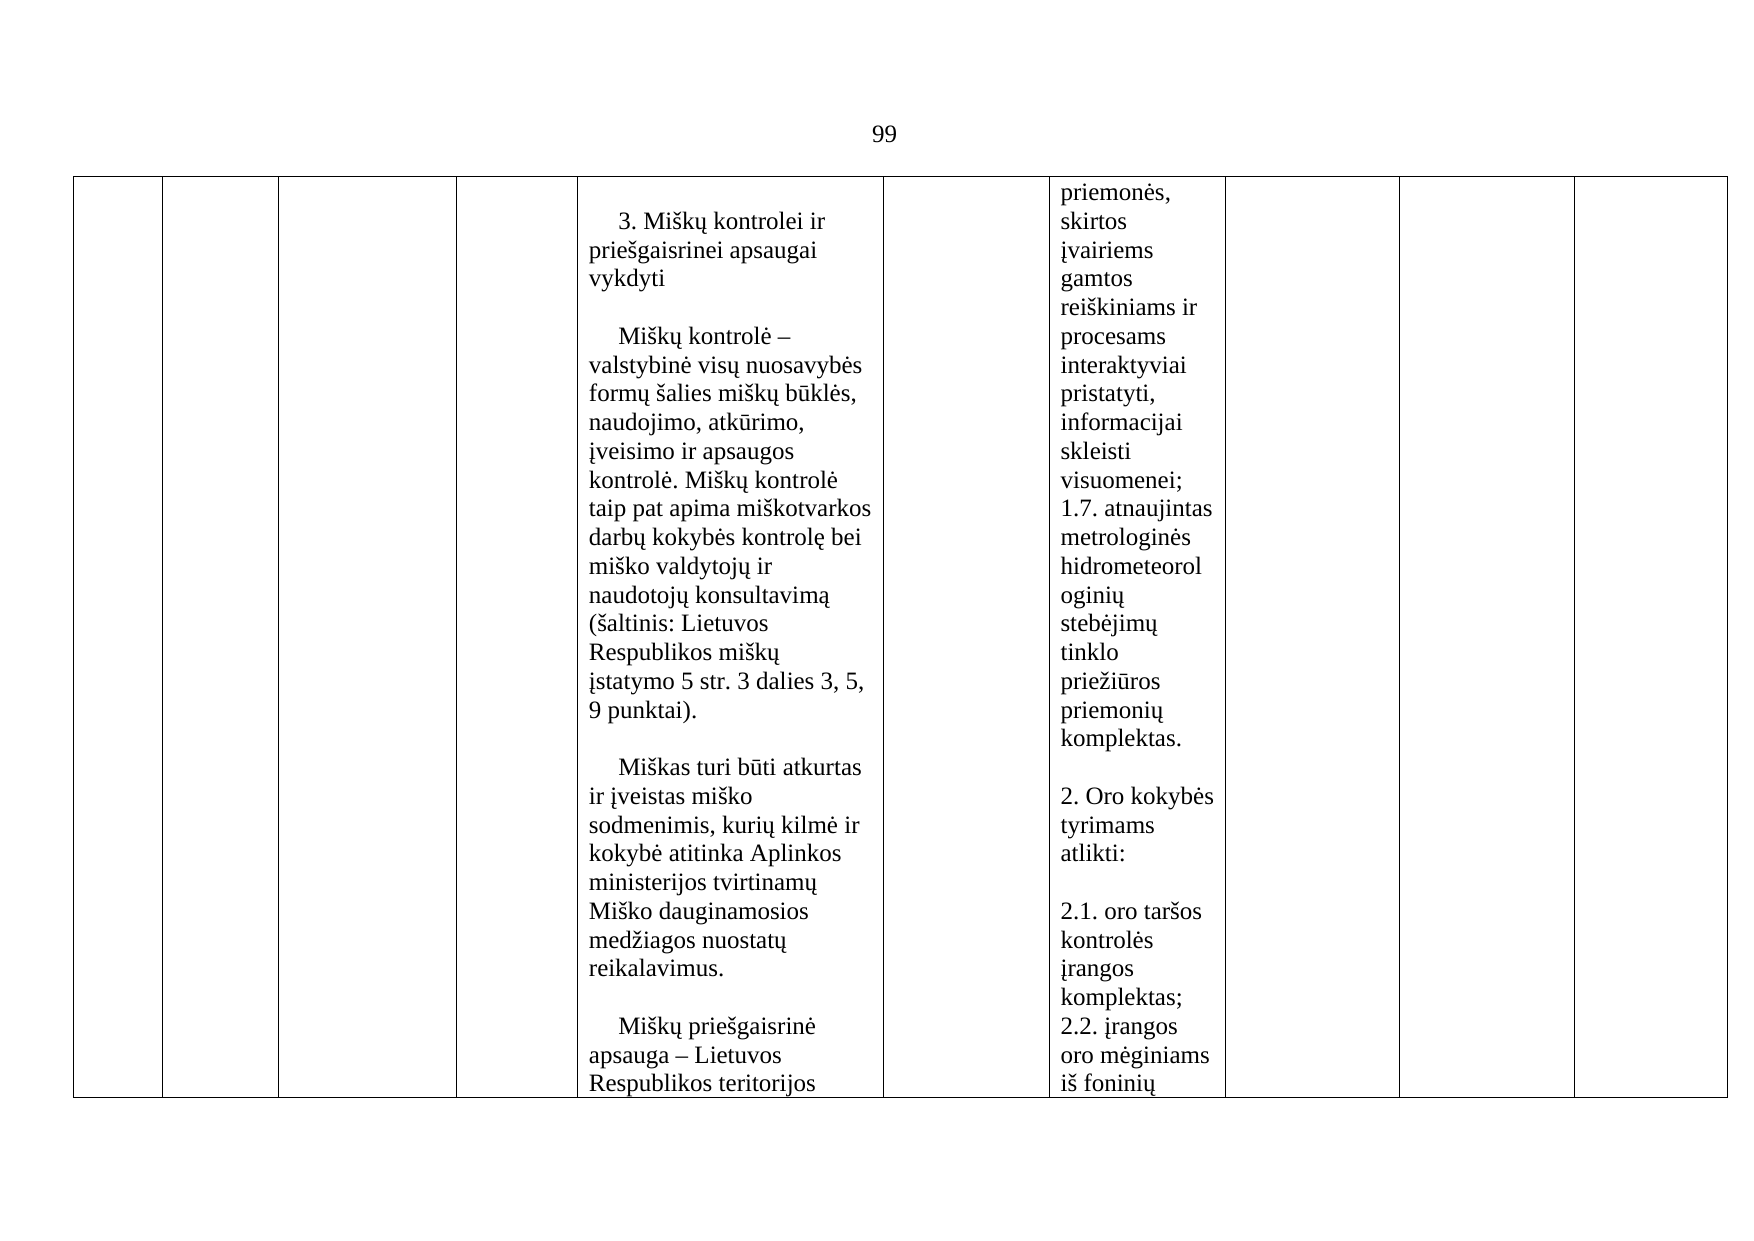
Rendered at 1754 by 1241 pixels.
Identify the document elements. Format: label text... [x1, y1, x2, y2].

table_cell [1226, 177, 1399, 1097]
table_cell 3. Miškų kontrolei ir priešgaisrinei apsaugai vykdyti Miškų kontrolė – valstybinė visų nuosavybės formų šalies miškų būklės, naudojimo, atkūrimo, įveisimo ir apsaugos kontrolė. Miškų kontrolė taip pat apima miškotvarkos darbų kokybės kontrolę bei miško valdytojų ir naudotojų konsultavimą (šaltinis: Lietuvos Respublikos miškų įstatymo 5 str. 3 dalies 3, 5, 9 punktai). Miškas turi būti atkurtas ir įveistas miško sodmenimis, kurių kilmė ir kokybė atitinka Aplinkos ministerijos tvirtinamų Miško dauginamosios medžiagos nuostatų reikalavimus. Miškų priešgaisrinė apsauga – Lietuvos Respublikos teritorijos [578, 177, 883, 1097]
table_cell [74, 177, 162, 1097]
table_cell [884, 177, 1049, 1097]
table_cell [457, 177, 577, 1097]
table_cell [163, 177, 278, 1097]
table_cell [279, 177, 456, 1097]
table_cell priemonės, skirtos įvairiems gamtos reiškiniams ir procesams interaktyviai pristatyti, informacijai skleisti visuomenei; 1.7. atnaujintas metrologinės hidrometeorologinių stebėjimų tinklo priežiūros priemonių komplektas. 2. Oro kokybės tyrimams atlikti: 2.1. oro taršos kontrolės įrangos komplektas; 2.2. įrangos oro mėginiams iš foninių [1050, 177, 1225, 1097]
table_cell [1400, 177, 1574, 1097]
table_cell [1575, 177, 1727, 1097]
